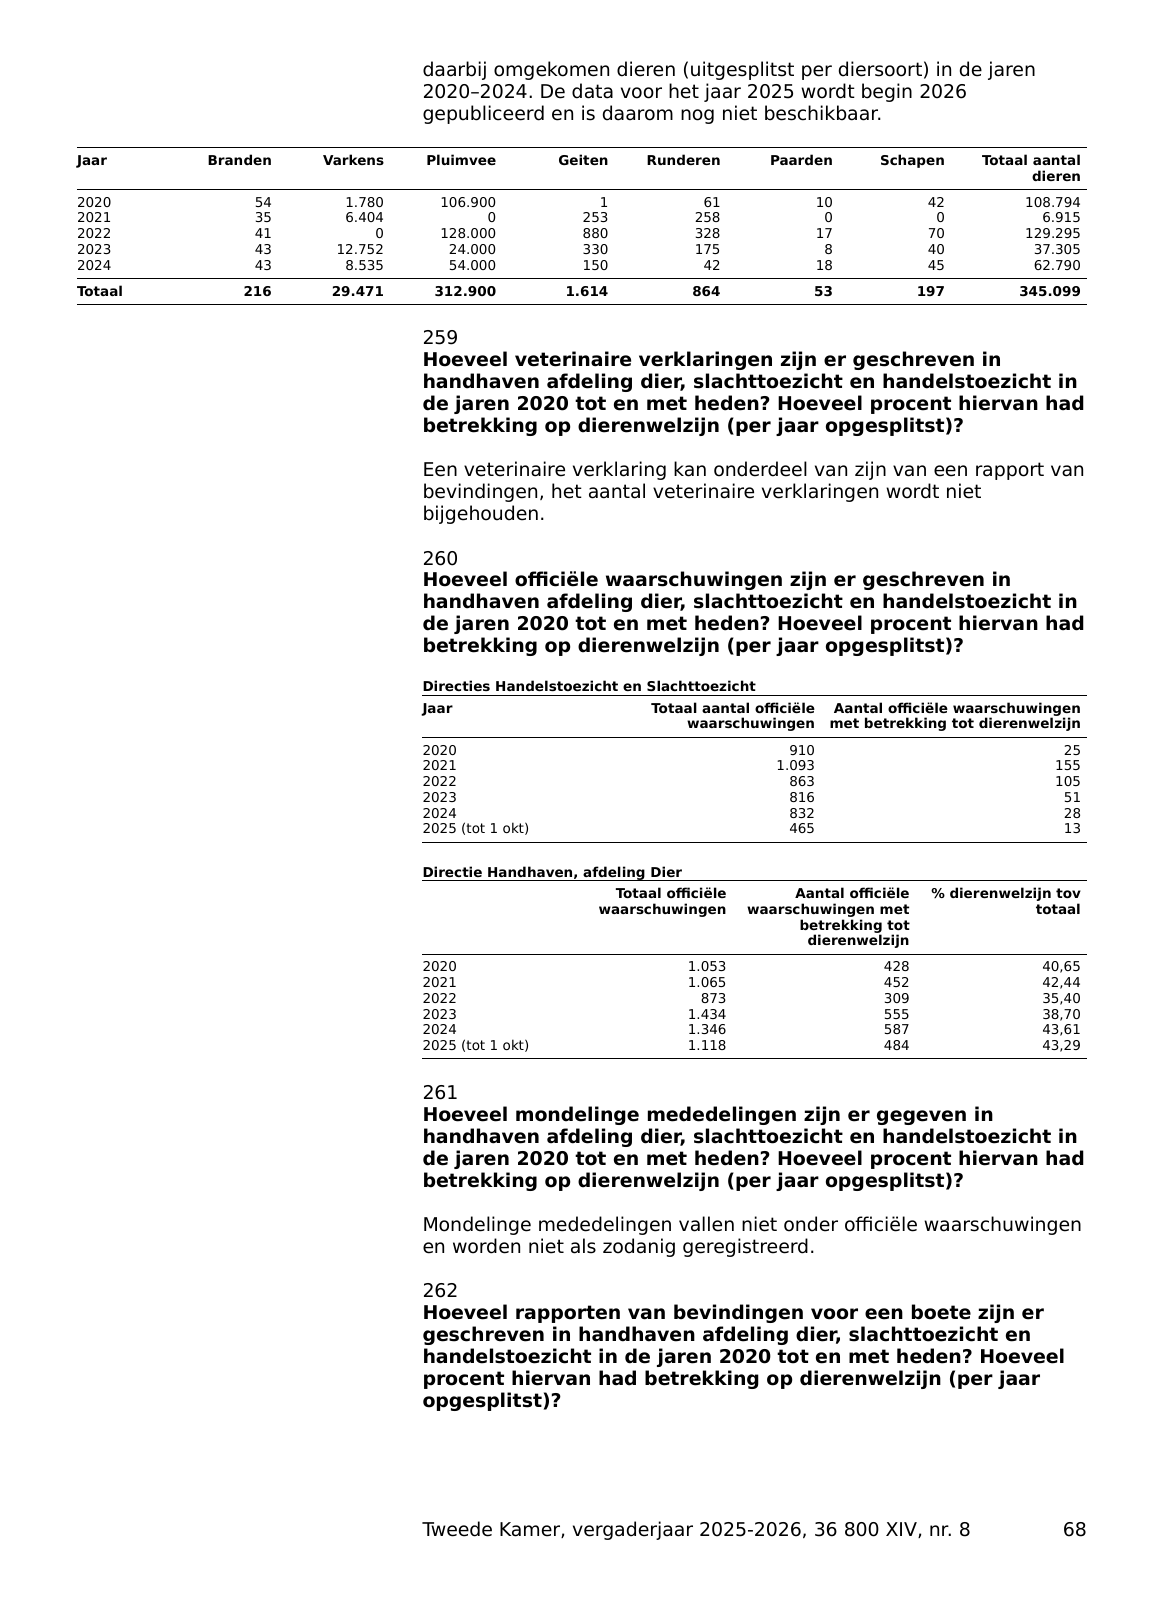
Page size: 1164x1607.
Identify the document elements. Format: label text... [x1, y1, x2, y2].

table_cell 51 [821, 790, 1087, 805]
table_cell 6.404 [278, 210, 390, 226]
table_cell 40 [839, 242, 951, 257]
table_cell % dierenwelzijn tov totaal [915, 881, 1087, 953]
table_cell 8 [726, 242, 838, 257]
table_cell 129.295 [951, 226, 1087, 242]
table_cell 2020 [77, 190, 165, 210]
table_cell 312.900 [390, 279, 502, 304]
table_cell 910 [549, 738, 821, 758]
table_cell 1.780 [278, 190, 390, 210]
table_cell 2025 (tot 1 okt) [422, 821, 549, 842]
table_cell [422, 881, 549, 953]
table_header Jaar [77, 148, 165, 189]
table_cell 0 [726, 210, 838, 226]
table_cell 62.790 [951, 258, 1087, 278]
table_cell 1.614 [502, 279, 614, 304]
table_cell 2020 [422, 738, 549, 758]
table_cell 35,40 [915, 991, 1087, 1006]
table_cell Totaal [77, 279, 165, 304]
table_cell 70 [839, 226, 951, 242]
table_cell 18 [726, 258, 838, 278]
table_cell 54 [165, 190, 277, 210]
table_cell 45 [839, 258, 951, 278]
table_cell 2021 [422, 975, 549, 991]
table_cell 24.000 [390, 242, 502, 257]
text 261 [422, 1082, 1087, 1103]
table_cell 41 [165, 226, 277, 242]
table_header Branden [165, 148, 277, 189]
table_cell Aantal officiële waarschuwingen met betrekking tot dierenwelzijn [732, 881, 915, 953]
table_cell 0 [390, 210, 502, 226]
table_cell 428 [732, 955, 915, 975]
table_cell 42,44 [915, 975, 1087, 991]
table_cell 484 [732, 1038, 915, 1058]
table_cell 816 [549, 790, 821, 805]
text Hoeveel mondelinge mededelingen zijn er gegeven in handhaven afdeling dier, slachttoezicht en handelstoezicht in de jaren 2020 tot en met heden? Hoeveel procent hiervan had betrekking op dierenwelzijn (per jaar opgesplitst)? [422, 1103, 1087, 1191]
table_cell 452 [732, 975, 915, 991]
table_cell 43,61 [915, 1022, 1087, 1038]
table_cell Jaar [422, 696, 549, 737]
table_cell 106.900 [390, 190, 502, 210]
table_cell 43 [165, 258, 277, 278]
table_cell Aantal officiële waarschuwingen met betrekking tot dierenwelzijn [821, 696, 1087, 737]
table_cell 150 [502, 258, 614, 278]
text 260 [422, 547, 1087, 569]
text Hoeveel rapporten van bevindingen voor een boete zijn er geschreven in handhaven afdeling dier, slachttoezicht en handelstoezicht in de jaren 2020 tot en met heden? Hoeveel procent hiervan had betrekking op dierenwelzijn (per jaar opgesplitst)? [422, 1302, 1087, 1412]
table_cell 1.118 [549, 1038, 732, 1058]
text daarbij omgekomen dieren (uitgesplitst per diersoort) in de jaren 2020–2024. De data voor het jaar 2025 wordt begin 2026 gepubliceerd en is daarom nog niet beschikbaar. [422, 59, 1087, 125]
table_cell Totaal officiële waarschuwingen [549, 881, 732, 953]
table_header Totaal aantal dieren [951, 148, 1087, 189]
table_cell 53 [726, 279, 838, 304]
table_cell 1.346 [549, 1022, 732, 1038]
text Hoeveel veterinaire verklaringen zijn er geschreven in handhaven afdeling dier, slachttoezicht en handelstoezicht in de jaren 2020 tot en met heden? Hoeveel procent hiervan had betrekking op dierenwelzijn (per jaar opgesplitst)? [422, 349, 1087, 437]
table_cell 2023 [77, 242, 165, 257]
table_cell 175 [614, 242, 726, 257]
table_cell 38,70 [915, 1006, 1087, 1022]
table_cell 25 [821, 738, 1087, 758]
table_cell 42 [614, 258, 726, 278]
table_cell 2024 [77, 258, 165, 278]
table_cell 253 [502, 210, 614, 226]
table_cell 2020 [422, 955, 549, 975]
table_cell 17 [726, 226, 838, 242]
table_cell 10 [726, 190, 838, 210]
table_cell 880 [502, 226, 614, 242]
table_cell 13 [821, 821, 1087, 842]
table_cell 105 [821, 774, 1087, 790]
table_cell 863 [549, 774, 821, 790]
table_cell 8.535 [278, 258, 390, 278]
table_cell 2024 [422, 1022, 549, 1038]
table_cell 216 [165, 279, 277, 304]
table_cell 42 [839, 190, 951, 210]
table_cell 2021 [77, 210, 165, 226]
text Een veterinaire verklaring kan onderdeel van zijn van een rapport van bevindingen, het aantal veterinaire verklaringen wordt niet bijgehouden. [422, 459, 1087, 525]
table_cell 1.065 [549, 975, 732, 991]
table_cell 28 [821, 805, 1087, 821]
table_cell 1.434 [549, 1006, 732, 1022]
table_cell 2022 [422, 774, 549, 790]
table_cell 309 [732, 991, 915, 1006]
table_cell 155 [821, 758, 1087, 774]
table_cell 2023 [422, 790, 549, 805]
table_cell 12.752 [278, 242, 390, 257]
table_cell 54.000 [390, 258, 502, 278]
table_header Varkens [278, 148, 390, 189]
table_cell 2021 [422, 758, 549, 774]
table_cell 2025 (tot 1 okt) [422, 1038, 549, 1058]
table_cell 864 [614, 279, 726, 304]
table_cell 2022 [422, 991, 549, 1006]
table_header Runderen [614, 148, 726, 189]
table_cell 61 [614, 190, 726, 210]
table_header Directie Handhaven, afdeling Dier [422, 865, 1087, 880]
table_cell 555 [732, 1006, 915, 1022]
table_cell 345.099 [951, 279, 1087, 304]
table_cell 832 [549, 805, 821, 821]
table_cell 0 [839, 210, 951, 226]
table_cell 1 [502, 190, 614, 210]
table_cell 6.915 [951, 210, 1087, 226]
table_header Pluimvee [390, 148, 502, 189]
table_cell 330 [502, 242, 614, 257]
table_cell 128.000 [390, 226, 502, 242]
table_cell 2024 [422, 805, 549, 821]
table_header Schapen [839, 148, 951, 189]
table_header Directies Handelstoezicht en Slachttoezicht [422, 679, 1087, 695]
text Mondelinge mededelingen vallen niet onder officiële waarschuwingen en worden niet als zodanig geregistreerd. [422, 1214, 1087, 1258]
text 259 [422, 327, 1087, 349]
table_cell 465 [549, 821, 821, 842]
table_cell 2023 [422, 1006, 549, 1022]
table_cell 2022 [77, 226, 165, 242]
table_cell 40,65 [915, 955, 1087, 975]
table_cell 1.053 [549, 955, 732, 975]
text Hoeveel officiële waarschuwingen zijn er geschreven in handhaven afdeling dier, slachttoezicht en handelstoezicht in de jaren 2020 tot en met heden? Hoeveel procent hiervan had betrekking op dierenwelzijn (per jaar opgesplitst)? [422, 569, 1087, 657]
table_cell 43,29 [915, 1038, 1087, 1058]
table_cell 37.305 [951, 242, 1087, 257]
table_cell 29.471 [278, 279, 390, 304]
table_cell 43 [165, 242, 277, 257]
table_cell 587 [732, 1022, 915, 1038]
table_cell Totaal aantal officiële waarschuwingen [549, 696, 821, 737]
table_cell 108.794 [951, 190, 1087, 210]
table_header Geiten [502, 148, 614, 189]
table_header Paarden [726, 148, 838, 189]
text 262 [422, 1280, 1087, 1302]
table_cell 0 [278, 226, 390, 242]
table_cell 258 [614, 210, 726, 226]
table_cell 197 [839, 279, 951, 304]
table_cell 1.093 [549, 758, 821, 774]
table_cell 873 [549, 991, 732, 1006]
table_cell 35 [165, 210, 277, 226]
table_cell 328 [614, 226, 726, 242]
